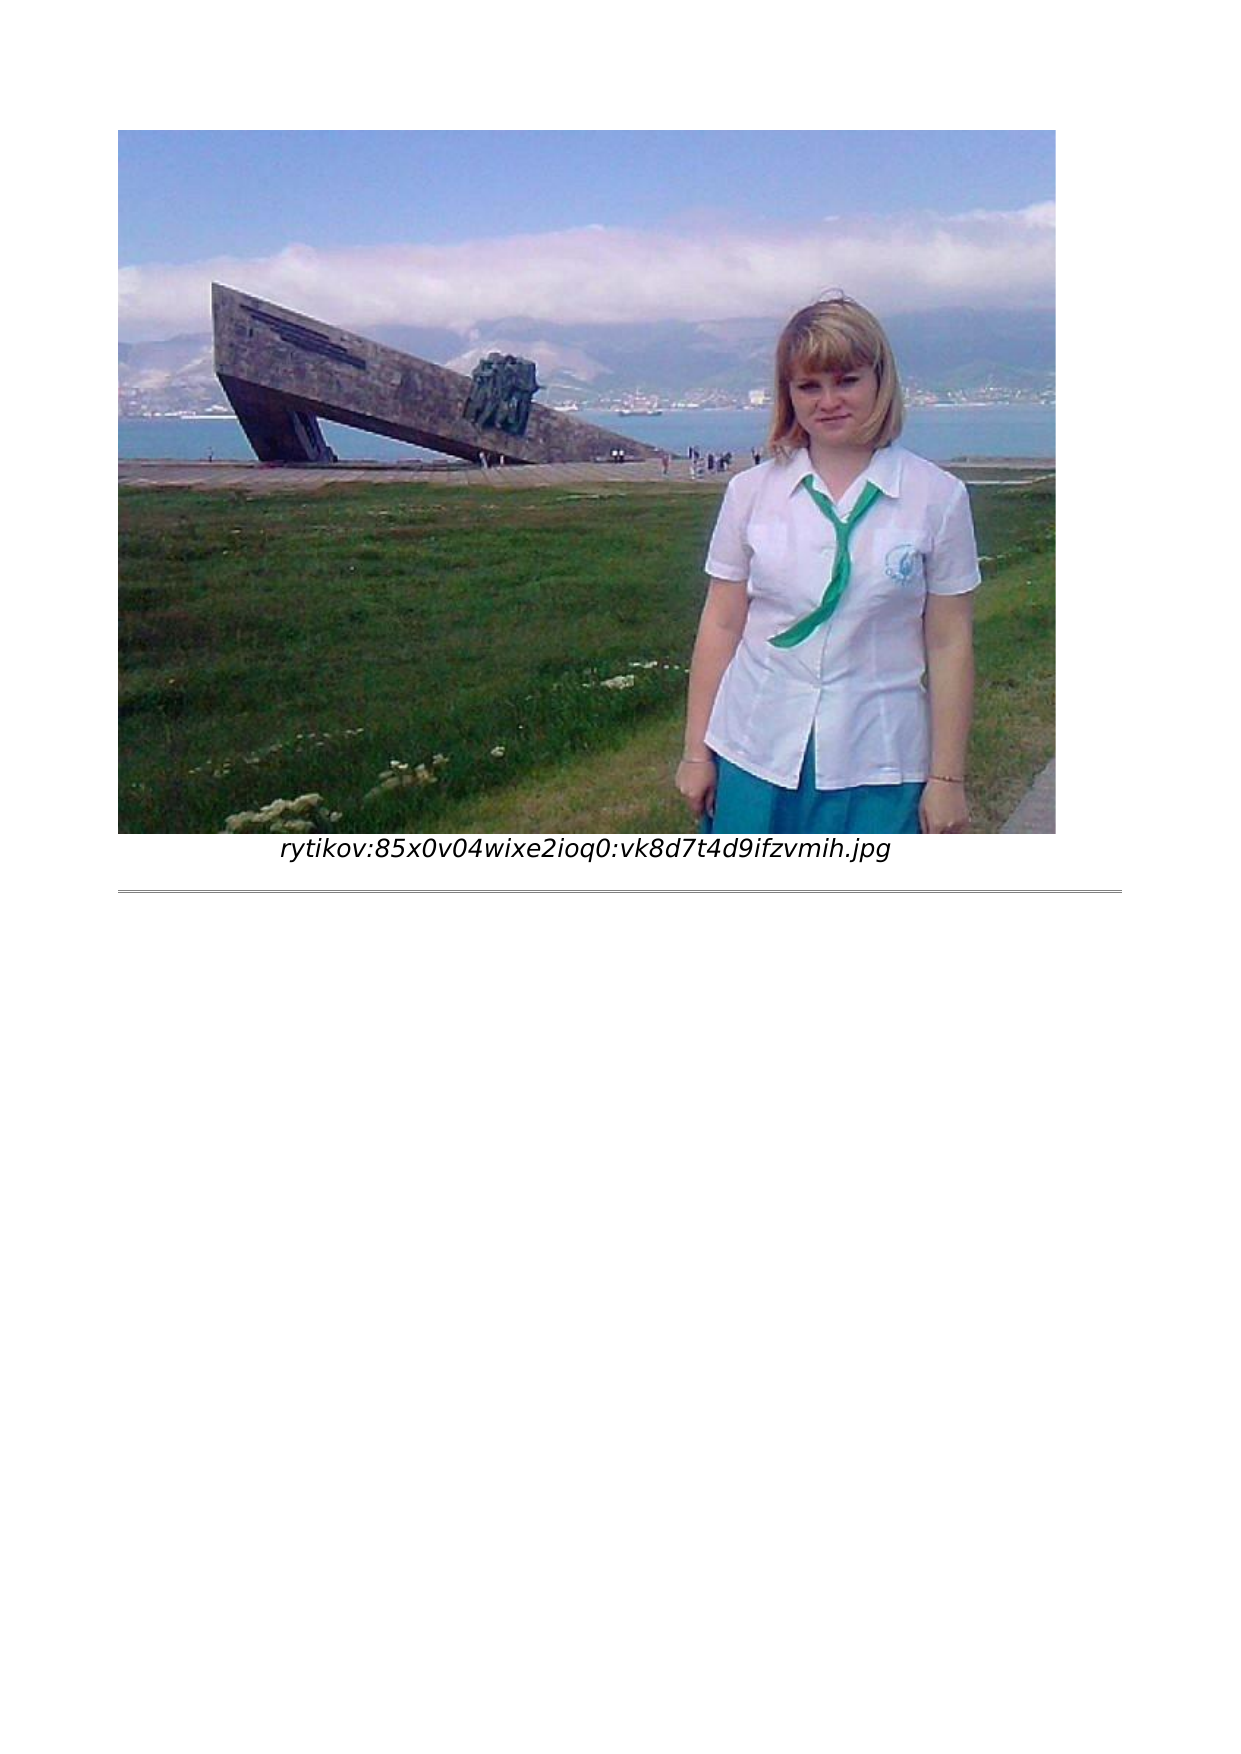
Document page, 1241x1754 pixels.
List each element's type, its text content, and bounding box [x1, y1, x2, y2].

text rytikov:85x0v04wixe2ioq0:vk8d7t4d9ifzvmih.jpg [118, 834, 1056, 863]
picture [843, 813, 853, 834]
picture [118, 130, 1056, 834]
